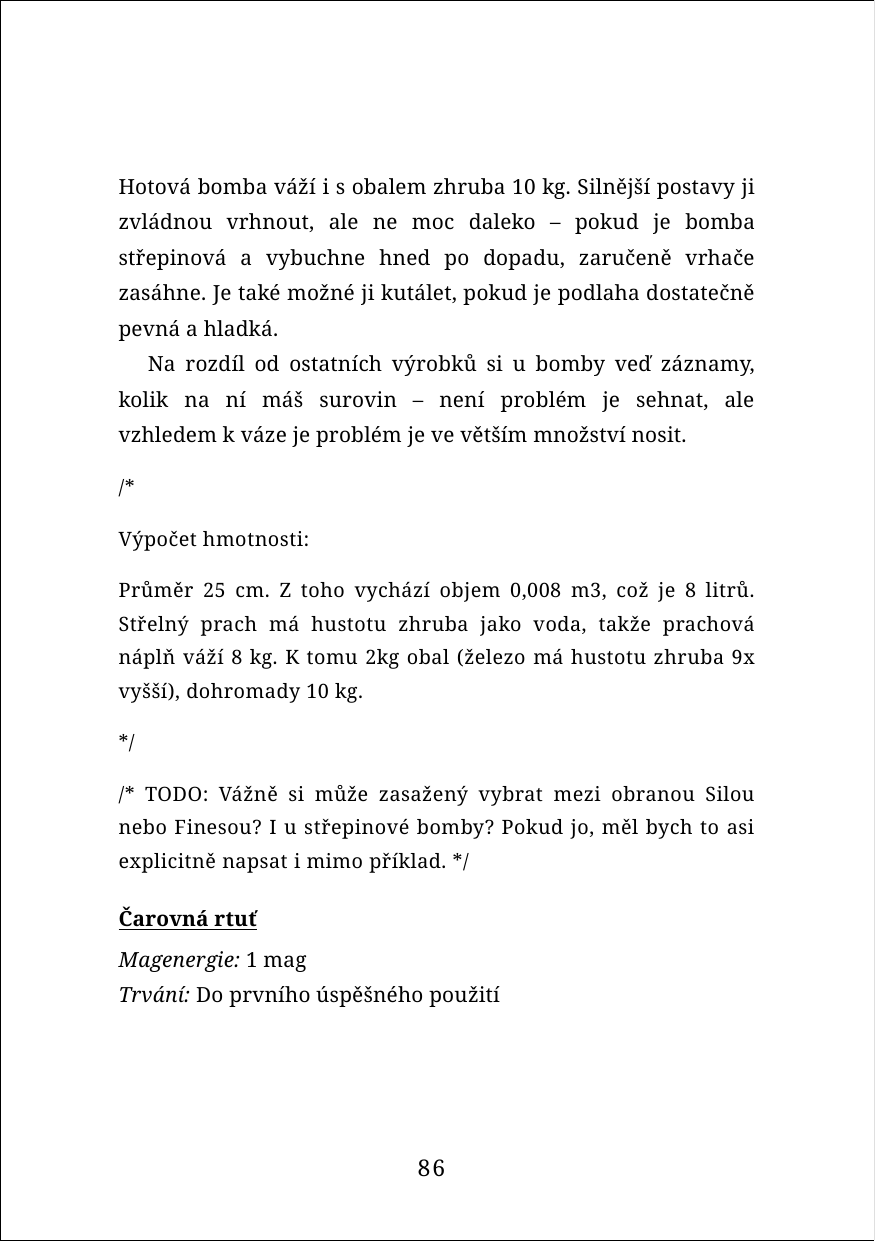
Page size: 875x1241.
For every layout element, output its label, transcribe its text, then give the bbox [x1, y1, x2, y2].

text */ [118, 729, 756, 756]
subtitle Čarovná rtuť [118, 904, 756, 933]
text Hotová bomba váží i s obalem zhruba 10 kg. Silnější postavy ji zvládnou vrhnout, ale ne moc daleko – pokud je bomba střepinová a vybuchne hned po dopadu, zaručeně vrhače zasáhne. Je také možné ji kutálet, pokud je podlaha dostatečně pevná a hladká. Na rozdíl od ostatních výrobků si u bomby veď záznamy, kolik na ní máš surovin – není problém je sehnat, ale vzhledem k váze je problém je ve větším množství nosit. [118, 172, 756, 449]
text Výpočet hmotnosti: [118, 525, 756, 552]
text Průměr 25 cm. Z toho vychází objem 0,008 m3, což je 8 litrů. Střelný prach má hustotu zhruba jako voda, takže prachová náplň váží 8 kg. K tomu 2kg obal (železo má hustotu zhruba 9x vyšší), dohromady 10 kg. [118, 576, 756, 704]
text Magenergie: 1 mag Trvání: Do prvního úspěšného použití [118, 945, 756, 1009]
text /* TODO: Vážně si může zasažený vybrat mezi obranou Silou nebo Finesou? I u střepinové bomby? Pokud jo, měl bych to asi explicitně napsat i mimo příklad. */ [118, 780, 756, 874]
text /* [118, 474, 756, 501]
